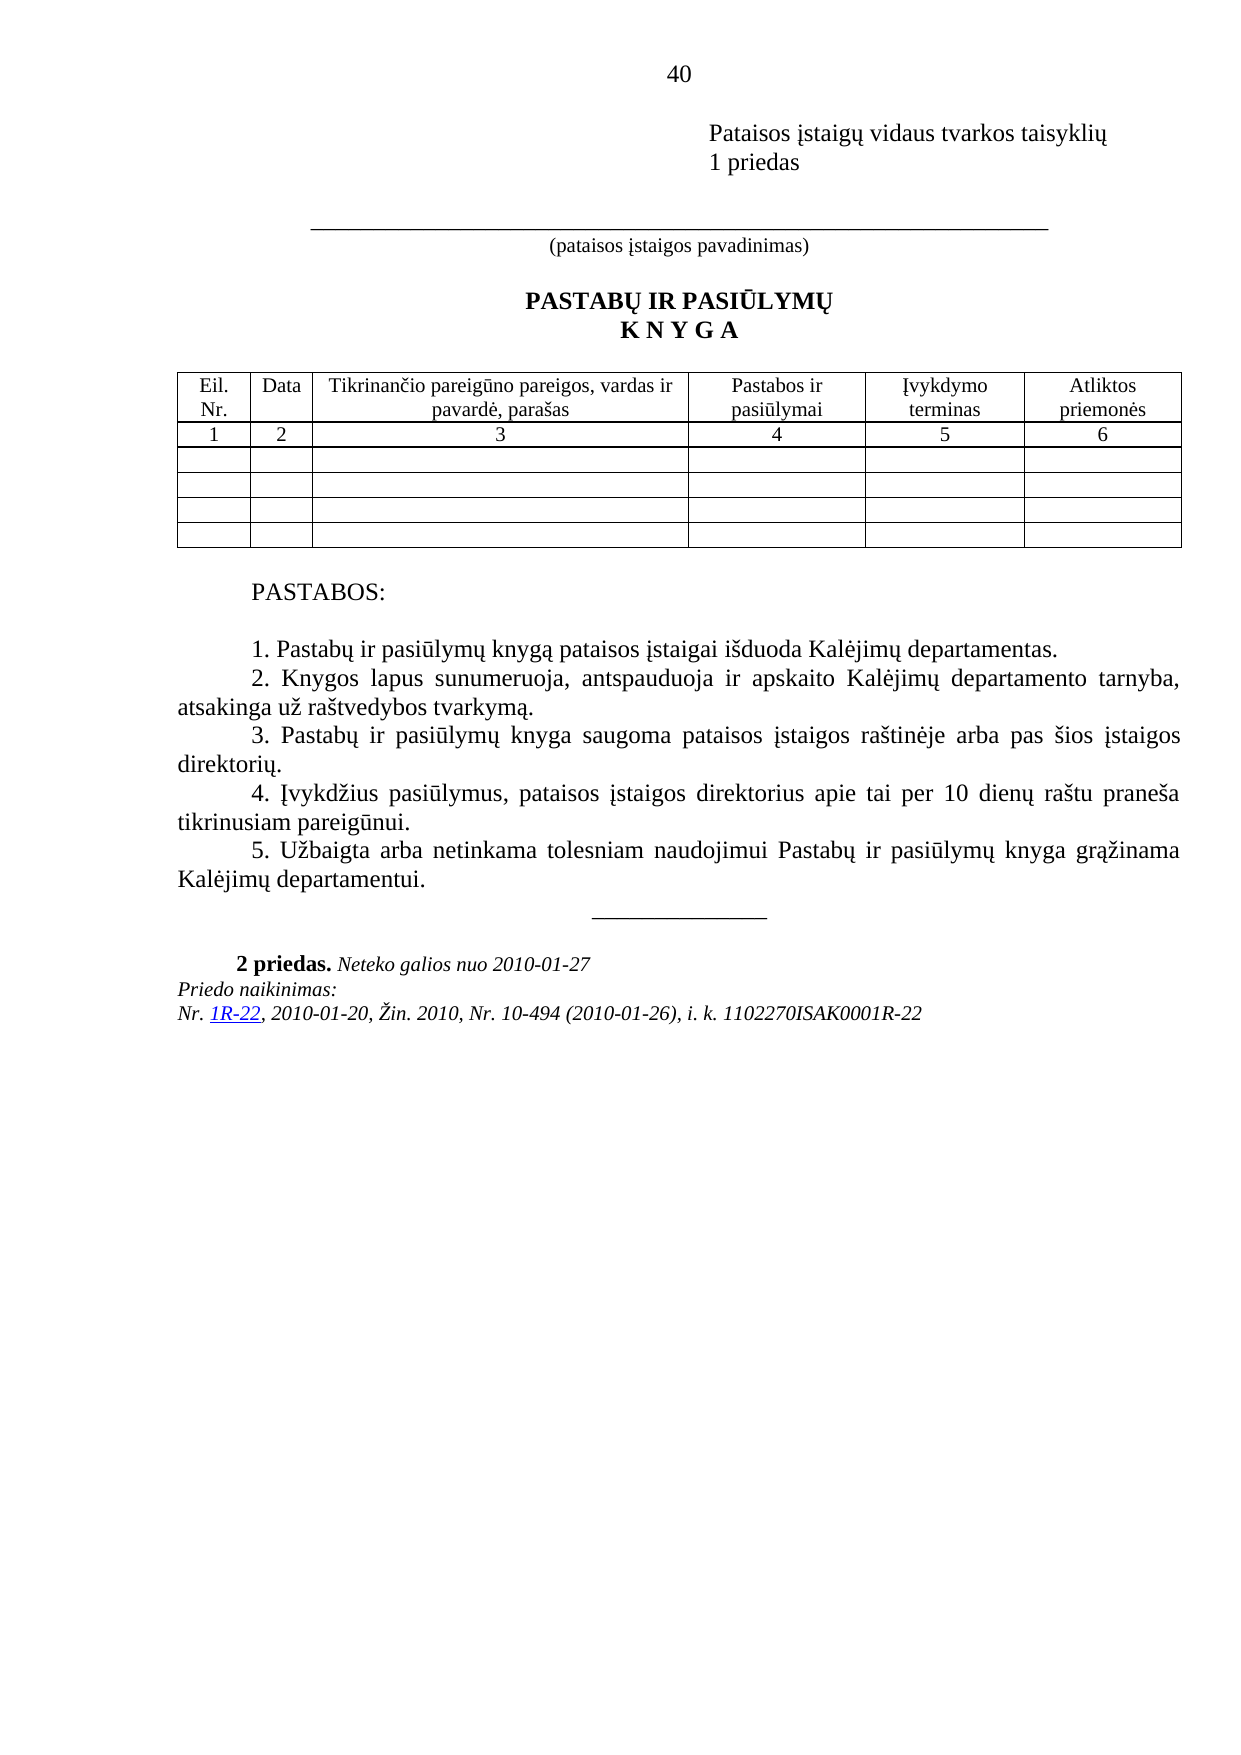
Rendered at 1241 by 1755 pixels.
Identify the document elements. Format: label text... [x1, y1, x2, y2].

table_cell [689, 473, 865, 497]
table_cell [866, 498, 1024, 522]
table_cell 2 [251, 423, 312, 446]
text 2 priedas. Neteko galios nuo 2010-01-27 [177, 950, 1181, 977]
text 1 priedas [177, 147, 1181, 176]
table_cell [866, 448, 1024, 472]
table_header Įvykdymo terminas [866, 373, 1024, 421]
table_cell [178, 523, 250, 547]
table_cell [313, 448, 688, 472]
text 1. Pastabų ir pasiūlymų knygą pataisos įstaigai išduoda Kalėjimų departamentas. [177, 634, 1181, 663]
table_cell [178, 498, 250, 522]
table_header Pastabos ir pasiūlymai [689, 373, 865, 421]
table_cell 4 [689, 423, 865, 446]
table_cell [866, 523, 1024, 547]
table_header Tikrinančio pareigūno pareigos, vardas ir pavardė, parašas [313, 373, 688, 421]
table_cell [251, 523, 312, 547]
table_header Eil. Nr. [178, 373, 250, 421]
text ___________________________________________________________ [177, 204, 1181, 233]
table_header Atliktos priemonės [1025, 373, 1181, 421]
text Pataisos įstaigų vidaus tvarkos taisyklių [709, 118, 1181, 147]
table_cell [1025, 523, 1181, 547]
table_cell [689, 523, 865, 547]
text 5. Užbaigta arba netinkama tolesniam naudojimui Pastabų ir pasiūlymų knyga grąžinama Kalėjimų departamentui. [177, 835, 1181, 893]
text ______________ [177, 893, 1181, 922]
table_cell [866, 473, 1024, 497]
table_cell [689, 448, 865, 472]
text 3. Pastabų ir pasiūlymų knyga saugoma pataisos įstaigos raštinėje arba pas šios įstaigos direktorių. [177, 720, 1181, 778]
text PASTABŲ IR PASIŪLYMŲ [177, 286, 1181, 315]
table_cell 6 [1025, 423, 1181, 446]
table_cell [251, 498, 312, 522]
table_cell 5 [866, 423, 1024, 446]
text Nr. 1R-22, 2010-01-20, Žin. 2010, Nr. 10-494 (2010-01-26), i. k. 1102270ISAK0001R-22 [177, 1001, 1181, 1025]
table_cell [1025, 498, 1181, 522]
text K N Y G A [177, 315, 1181, 343]
table_cell [178, 448, 250, 472]
table_cell [689, 498, 865, 522]
table_cell 3 [313, 423, 688, 446]
table_cell [313, 498, 688, 522]
table_cell [313, 523, 688, 547]
text PASTABOS: [177, 577, 1181, 605]
table_header Data [251, 373, 312, 421]
table_cell 1 [178, 423, 250, 446]
text 2. Knygos lapus sunumeruoja, antspauduoja ir apskaito Kalėjimų departamento tarnyba, atsakinga už raštvedybos tvarkymą. [177, 663, 1181, 720]
table_cell [1025, 448, 1181, 472]
text (pataisos įstaigos pavadinimas) [177, 233, 1181, 257]
text Priedo naikinimas: [177, 977, 1181, 1001]
table_cell [251, 473, 312, 497]
table_cell [178, 473, 250, 497]
table_cell [1025, 473, 1181, 497]
table_cell [313, 473, 688, 497]
table_cell [251, 448, 312, 472]
text 4. Įvykdžius pasiūlymus, pataisos įstaigos direktorius apie tai per 10 dienų raštu praneša tikrinusiam pareigūnui. [177, 778, 1181, 835]
